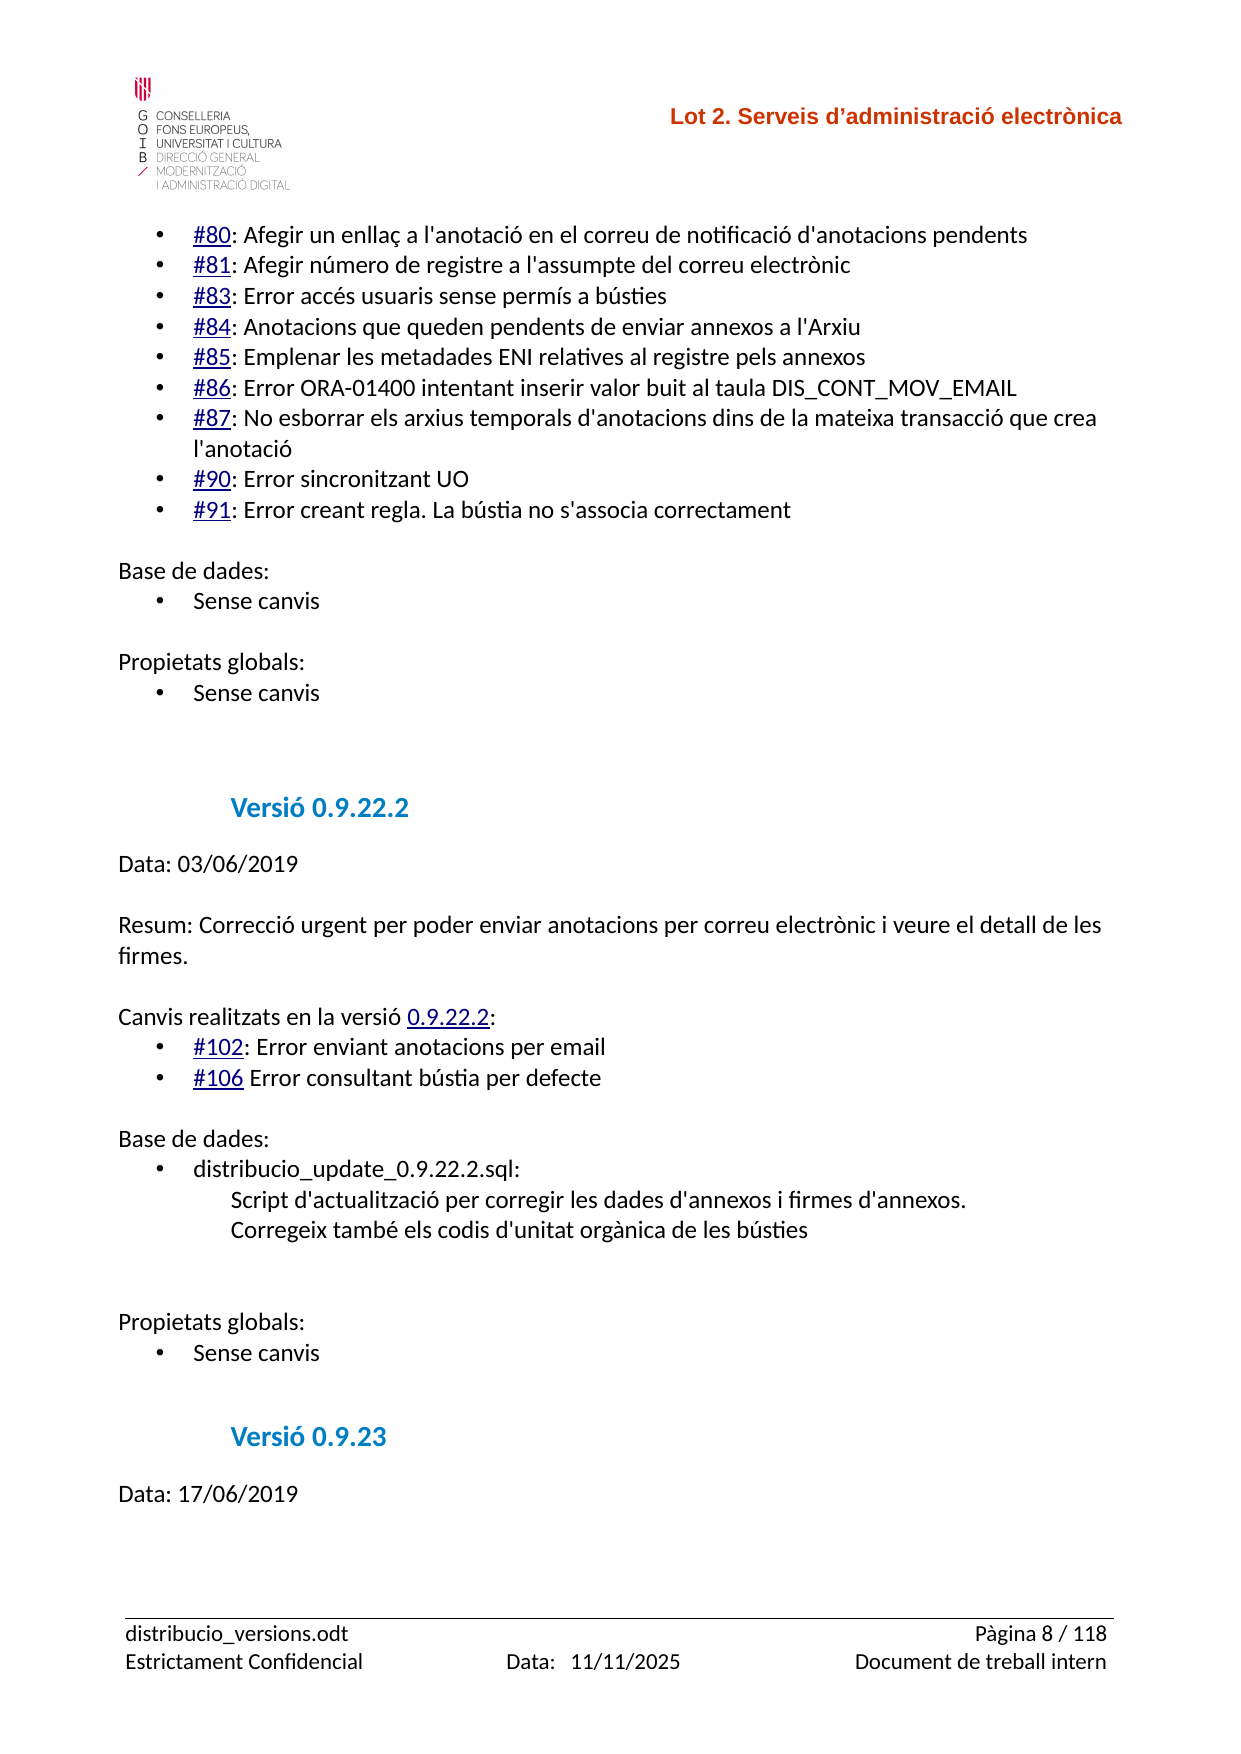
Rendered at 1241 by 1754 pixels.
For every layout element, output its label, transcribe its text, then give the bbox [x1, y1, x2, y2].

text Base de dades: [118, 555, 1122, 585]
list #90: Error sincronitzant UO [156, 463, 1122, 494]
list distribucio_update_0.9.22.2.sql: [156, 1154, 1122, 1184]
text Data: 03/06/2019 [118, 848, 1122, 879]
subtitle Versió 0.9.23 [153, 1418, 1122, 1454]
list #87: No esborrar els arxius temporals d'anotacions dins de la mateixa transacció que crea l'anotació [156, 402, 1122, 463]
subtitle Versió 0.9.22.2 [153, 789, 1122, 825]
list #80: Afegir un enllaç a l'anotació en el correu de notificació d'anotacions pendents [156, 219, 1122, 250]
list #84: Anotacions que queden pendents de enviar annexos a l'Arxiu [156, 311, 1122, 341]
text Resum: Correcció urgent per poder enviar anotacions per correu electrònic i veure el detall de les firmes. [118, 909, 1122, 971]
list #91: Error creant regla. La bústia no s'associa correctament [156, 494, 1122, 524]
list Corregeix també els codis d'unitat orgànica de les bústies [193, 1215, 1122, 1245]
list #102: Error enviant anotacions per email [156, 1032, 1122, 1062]
text Canvis realitzats en la versió 0.9.22.2: [118, 1001, 1122, 1032]
list Sense canvis [156, 585, 1122, 616]
list #86: Error ORA-01400 intentant inserir valor buit al taula DIS_CONT_MOV_EMAIL [156, 372, 1122, 402]
text Base de dades: [118, 1123, 1122, 1154]
list Script d'actualització per corregir les dades d'annexos i firmes d'annexos. [193, 1184, 1122, 1215]
text Propietats globals: [118, 646, 1122, 677]
list Sense canvis [156, 1337, 1122, 1367]
text Data: 17/06/2019 [118, 1478, 1122, 1508]
text Propietats globals: [118, 1306, 1122, 1337]
list #85: Emplenar les metadades ENI relatives al registre pels annexos [156, 341, 1122, 372]
list #106 Error consultant bústia per defecte [156, 1062, 1122, 1093]
picture [126, 70, 299, 197]
list #81: Afegir número de registre a l'assumpte del correu electrònic [156, 250, 1122, 280]
list #83: Error accés usuaris sense permís a bústies [156, 280, 1122, 311]
list Sense canvis [156, 677, 1122, 707]
